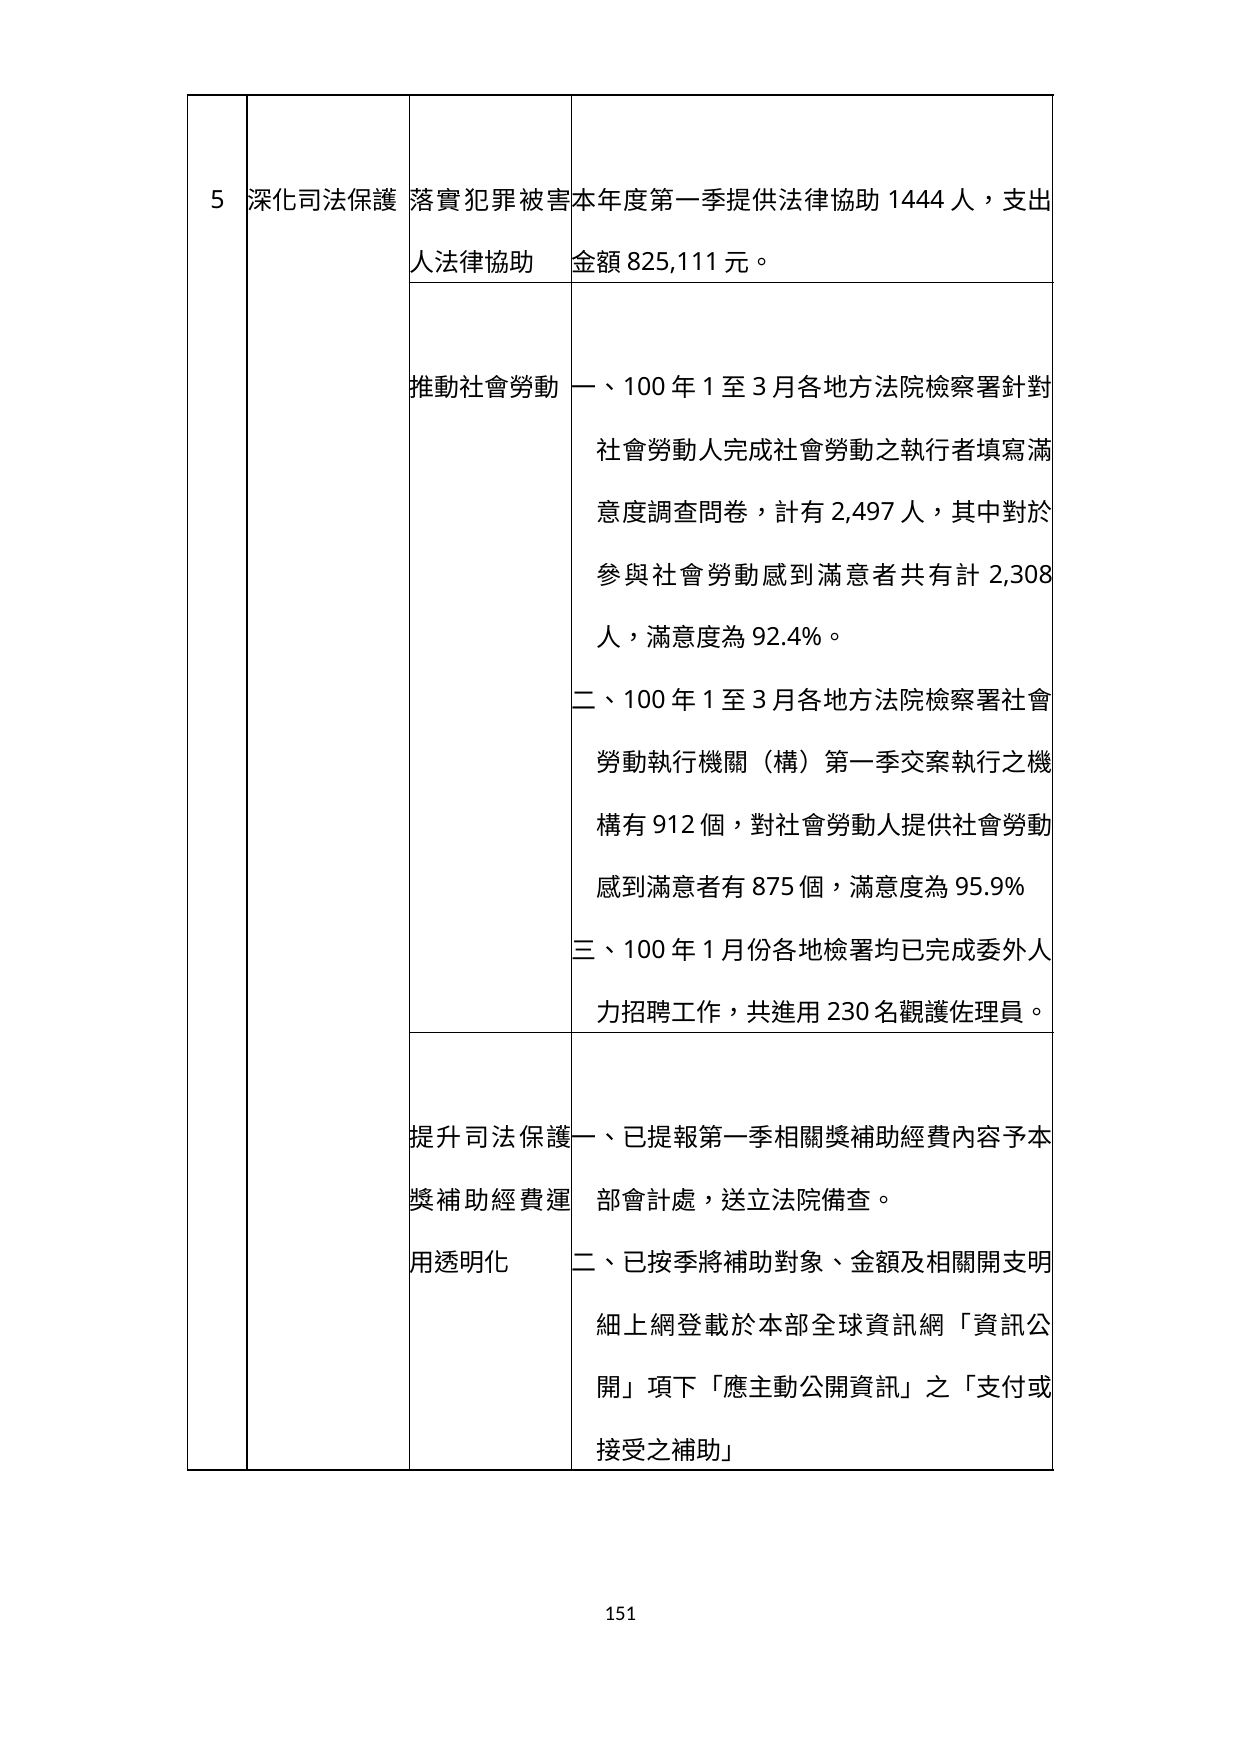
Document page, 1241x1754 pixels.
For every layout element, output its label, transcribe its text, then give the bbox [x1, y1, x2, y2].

table_cell 提升司法保護獎補助經費運用透明化 [410, 1033, 571, 1469]
table_cell 一、100年1至3月各地方法院檢察署針對社會勞動人完成社會勞動之執行者填寫滿意度調查問卷，計有2,497人，其中對於參與社會勞動感到滿意者共有計2,308人，滿意度為92.4%。 二、100年1至3月各地方法院檢察署社會勞動執行機關（構）第一季交案執行之機構有912個，對社會勞動人提供社會勞動感到滿意者有875個，滿意度為95.9% 三、100年1月份各地檢署均已完成委外人力招聘工作，共進用230名觀護佐理員。 [572, 283, 1052, 1032]
table_cell 本年度第一季提供法律協助1444人，支出金額825,111元。 [572, 96, 1052, 282]
table_cell 一、已提報第一季相關獎補助經費內容予本部會計處，送立法院備查。 二、已按季將補助對象、金額及相關開支明細上網登載於本部全球資訊網「資訊公開」項下「應主動公開資訊」之「支付或接受之補助」 [572, 1033, 1052, 1469]
table_cell 5 [188, 96, 246, 1469]
table_cell 落實犯罪被害人法律協助 [410, 96, 571, 282]
table_cell 推動社會勞動 [410, 283, 571, 1032]
table_cell 深化司法保護 [248, 96, 409, 1469]
